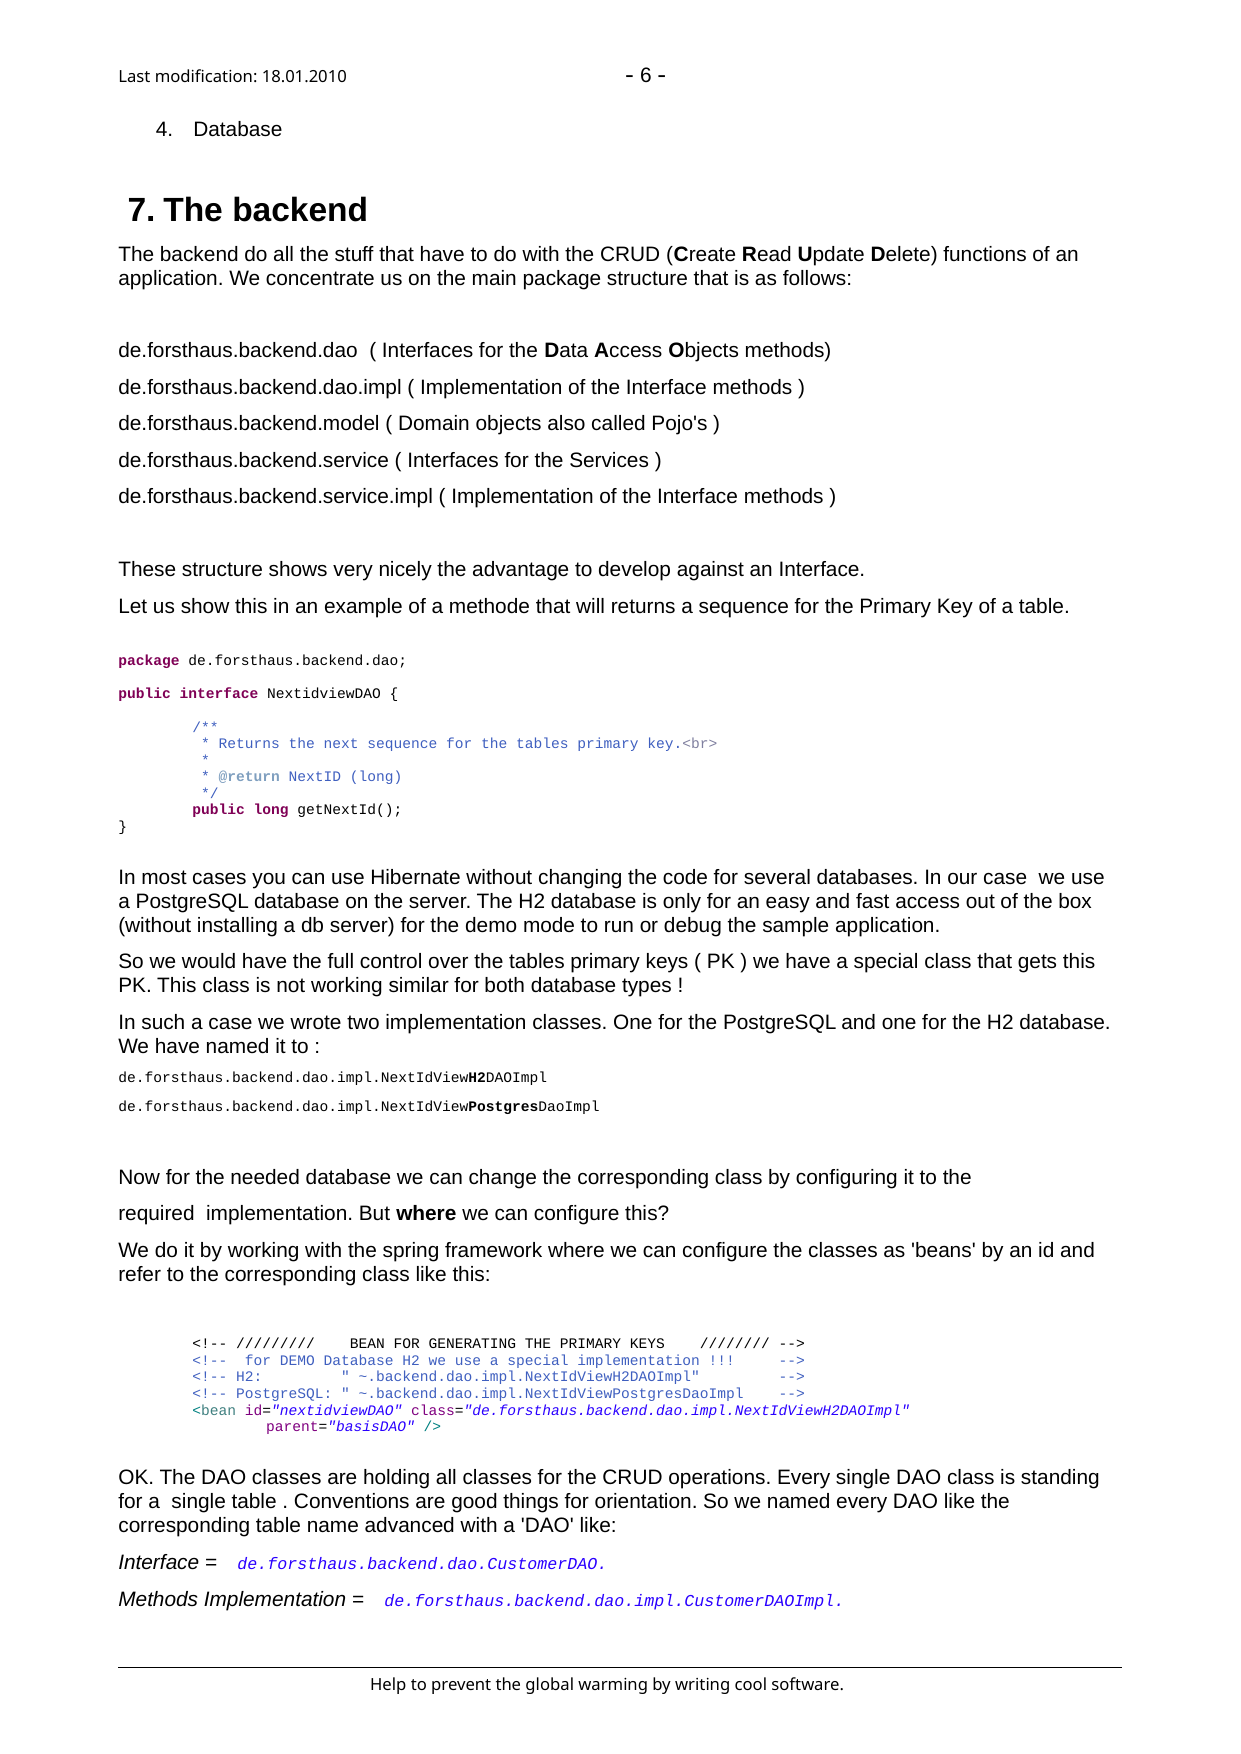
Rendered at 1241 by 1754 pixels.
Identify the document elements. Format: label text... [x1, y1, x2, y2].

text /** [118, 720, 1122, 736]
text In such a case we wrote two implementation classes. One for the PostgreSQL and one for the H2 database. We have named it to : [118, 1010, 1122, 1058]
list Database [156, 117, 1122, 141]
text */ [118, 786, 1122, 803]
text <!-- ///////// BEAN FOR GENERATING THE PRIMARY KEYS //////// --> [118, 1334, 1122, 1353]
text de.forsthaus.backend.dao.impl.NextIdViewPostgresDaoImpl [118, 1099, 1122, 1116]
text Let us show this in an example of a methode that will returns a sequence for the Primary Key of a table. [118, 593, 1122, 617]
text <!-- for DEMO Database H2 we use a special implementation !!! --> [118, 1353, 1122, 1370]
text de.forsthaus.backend.model ( Domain objects also called Pojo's ) [118, 411, 1122, 435]
subtitle The backend [118, 190, 1122, 229]
text Now for the needed database we can change the corresponding class by configuring it to the [118, 1164, 1122, 1188]
text required implementation. But where we can configure this? [118, 1201, 1122, 1225]
text } [118, 819, 1122, 836]
text * [118, 753, 1122, 769]
text de.forsthaus.backend.dao ( Interfaces for the Data Access Objects methods) [118, 338, 1122, 362]
text We do it by working with the spring framework where we can configure the classes as 'beans' by an id and refer to the corresponding class like this: [118, 1237, 1122, 1285]
text de.forsthaus.backend.service.impl ( Implementation of the Interface methods ) [118, 484, 1122, 508]
text The backend do all the stuff that have to do with the CRUD (Create Read Update Delete) functions of an application. We concentrate us on the main package structure that is as follows: [118, 241, 1122, 289]
text * Returns the next sequence for the tables primary key.<br> [118, 736, 1122, 753]
text So we would have the full control over the tables primary keys ( PK ) we have a special class that gets this PK. This class is not working similar for both database types ! [118, 949, 1122, 997]
text OK. The DAO classes are holding all classes for the CRUD operations. Every single DAO class is standing for a single table . Conventions are good things for orientation. So we named every DAO like the corresponding table name advanced with a 'DAO' like: [118, 1465, 1122, 1537]
text * @return NextID (long) [118, 769, 1122, 786]
text These structure shows very nicely the advantage to develop against an Interface. [118, 557, 1122, 581]
text public long getNextId(); [118, 803, 1122, 819]
text package de.forsthaus.backend.dao; [118, 653, 1122, 670]
text de.forsthaus.backend.dao.impl.NextIdViewH2DAOImpl [118, 1070, 1122, 1087]
text de.forsthaus.backend.dao.impl ( Implementation of the Interface methods ) [118, 375, 1122, 399]
text parent="basisDAO" /> [118, 1419, 1122, 1436]
text Interface = de.forsthaus.backend.dao.CustomerDAO. [118, 1549, 1122, 1574]
text Methods Implementation = de.forsthaus.backend.dao.impl.CustomerDAOImpl. [118, 1587, 1122, 1611]
text In most cases you can use Hibernate without changing the code for several databases. In our case we use a PostgreSQL database on the server. The H2 database is only for an easy and fast access out of the box (without installing a db server) for the demo mode to run or debug the sample application. [118, 865, 1122, 937]
text public interface NextidviewDAO { [118, 687, 1122, 703]
text de.forsthaus.backend.service ( Interfaces for the Services ) [118, 448, 1122, 472]
text <!-- PostgreSQL: " ~.backend.dao.impl.NextIdViewPostgresDaoImpl --> [118, 1386, 1122, 1403]
text <!-- H2: " ~.backend.dao.impl.NextIdViewH2DAOImpl" --> [118, 1370, 1122, 1386]
text <bean id="nextidviewDAO" class="de.forsthaus.backend.dao.impl.NextIdViewH2DAOImpl" [118, 1403, 1122, 1419]
